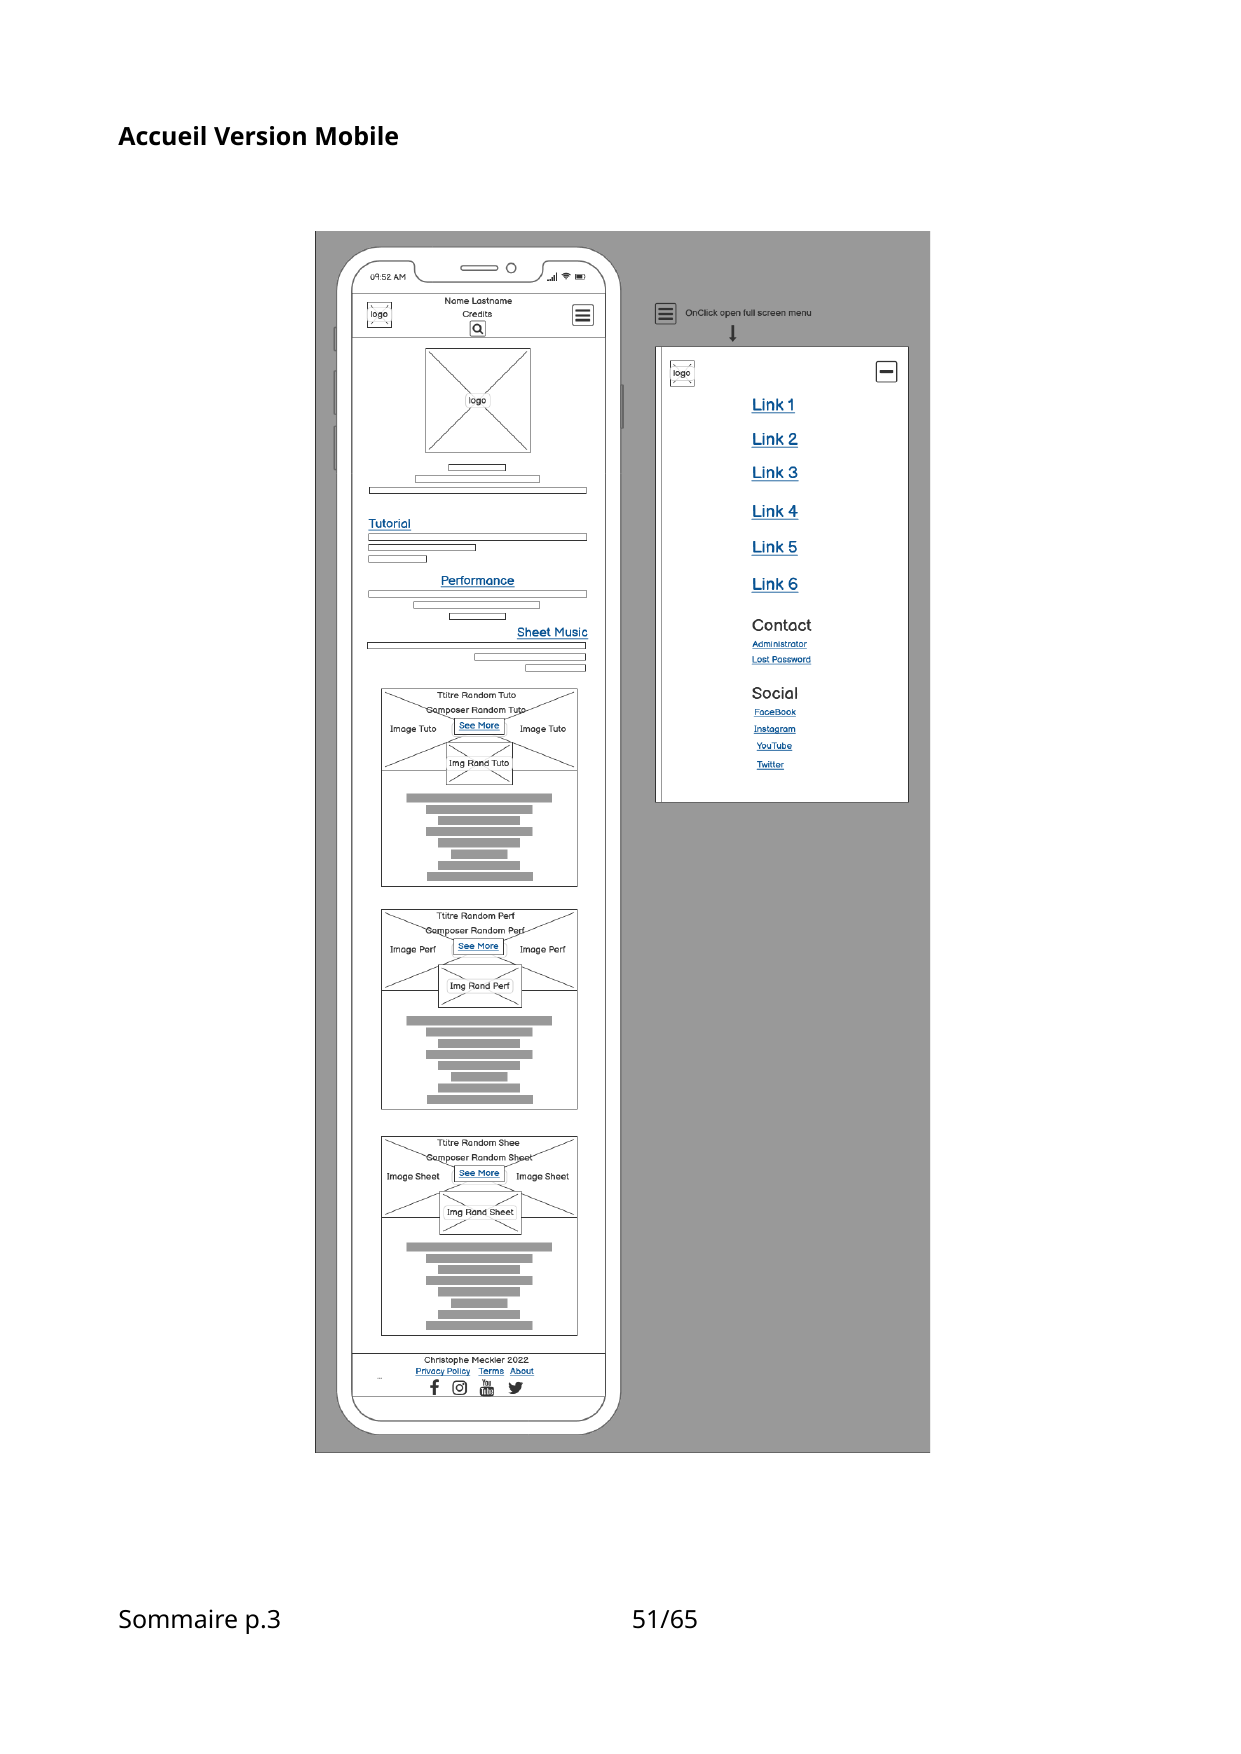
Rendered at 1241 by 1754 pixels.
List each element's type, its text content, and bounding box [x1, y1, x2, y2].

subtitle Accueil Version Mobile [118, 118, 1122, 152]
picture [315, 231, 931, 1453]
